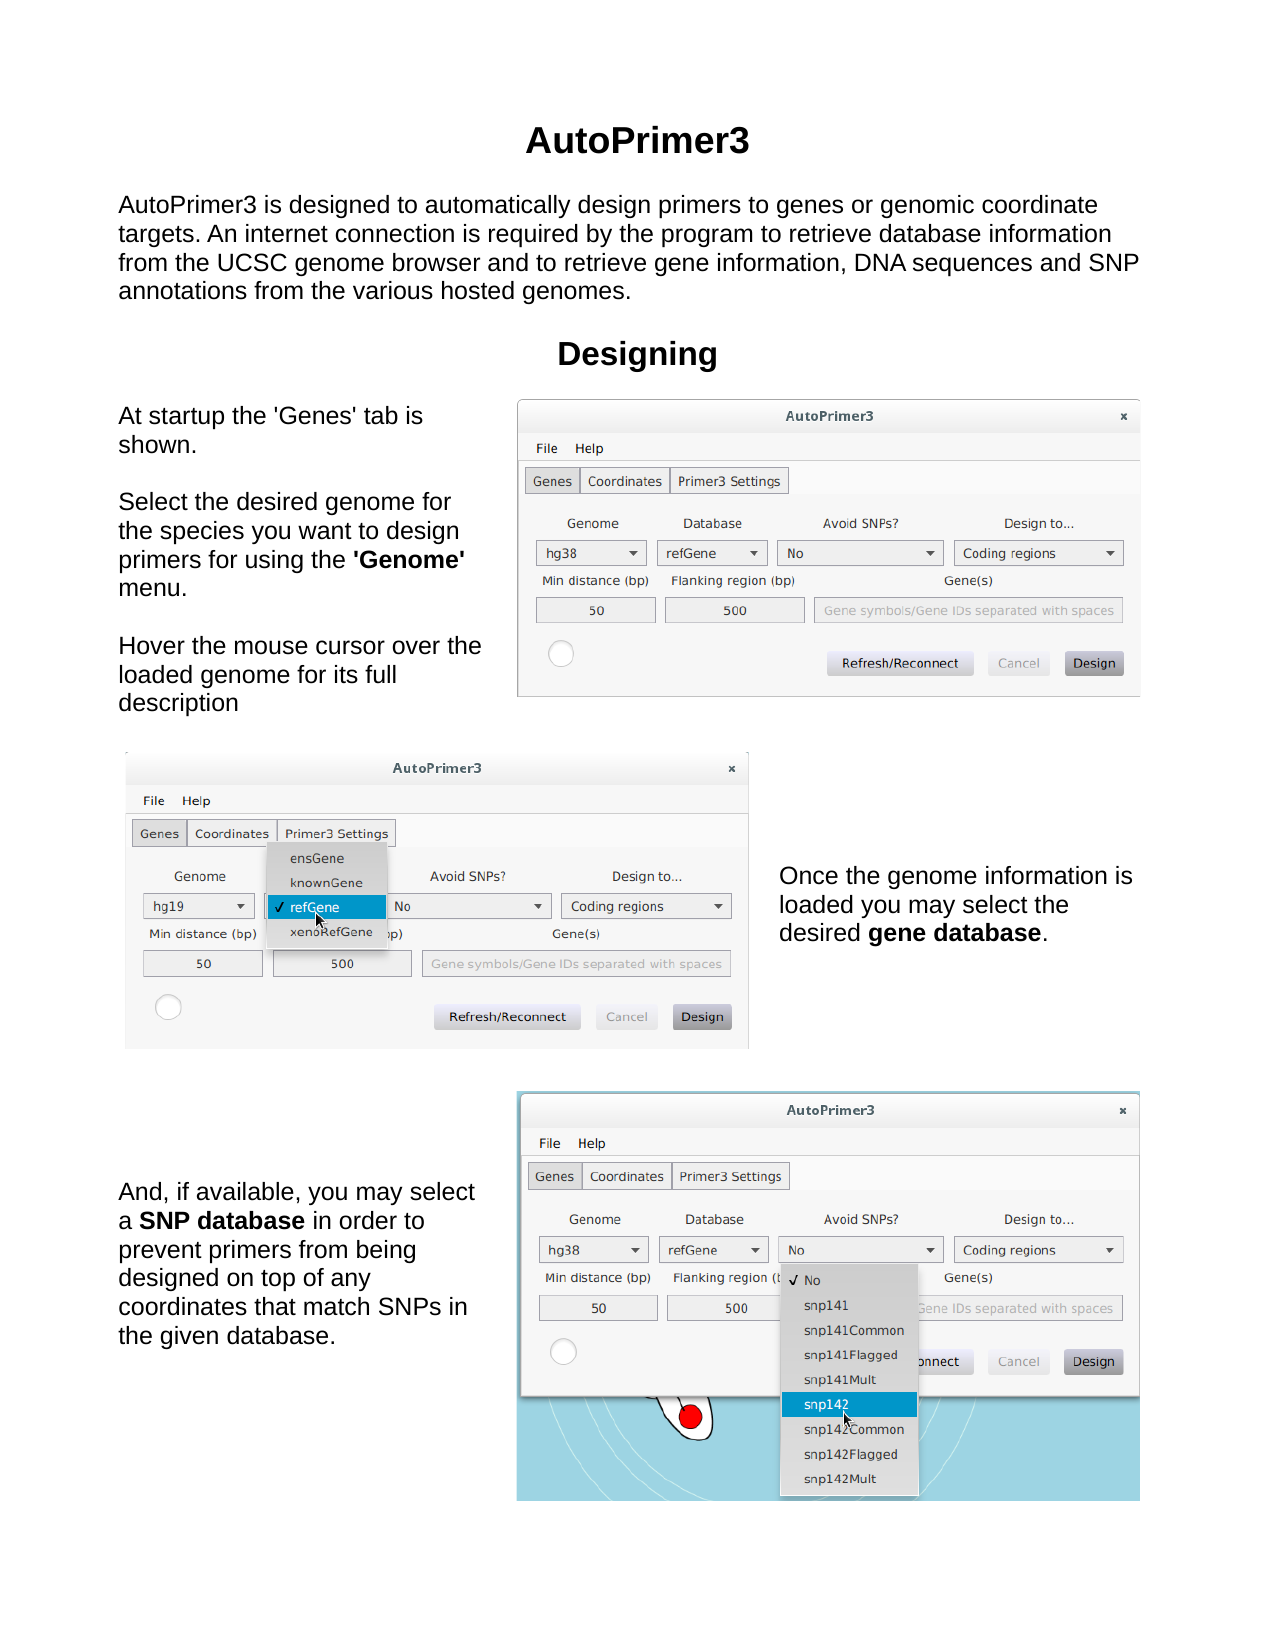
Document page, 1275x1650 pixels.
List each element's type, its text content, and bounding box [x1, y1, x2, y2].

picture [516, 1091, 1140, 1501]
text [1141, 401, 1157, 458]
text Select the desired genome for the species you want to design primers for using the 'Genome' menu. [118, 487, 517, 602]
text Hover the mouse cursor over the loaded genome for its full description [118, 631, 1157, 717]
text Once the genome information is loaded you may select the desired gene database. [749, 861, 1157, 947]
picture [517, 399, 1141, 697]
text AutoPrimer3 is designed to automatically design primers to genes or genomic coordinate targets. An internet connection is required by the program to retrieve database information from the UCSC genome browser and to retrieve gene information, DNA sequences and SNP annotations from the various hosted genomes. [118, 190, 1157, 305]
text And, if available, you may select a SNP database in order to prevent primers from being designed on top of any coordinates that match SNPs in the given database. [118, 1177, 516, 1350]
text At startup the 'Genes' tab is shown. [118, 401, 517, 458]
text AutoPrimer3 [118, 118, 1157, 161]
text Designing [118, 334, 1157, 372]
picture [125, 752, 749, 1049]
